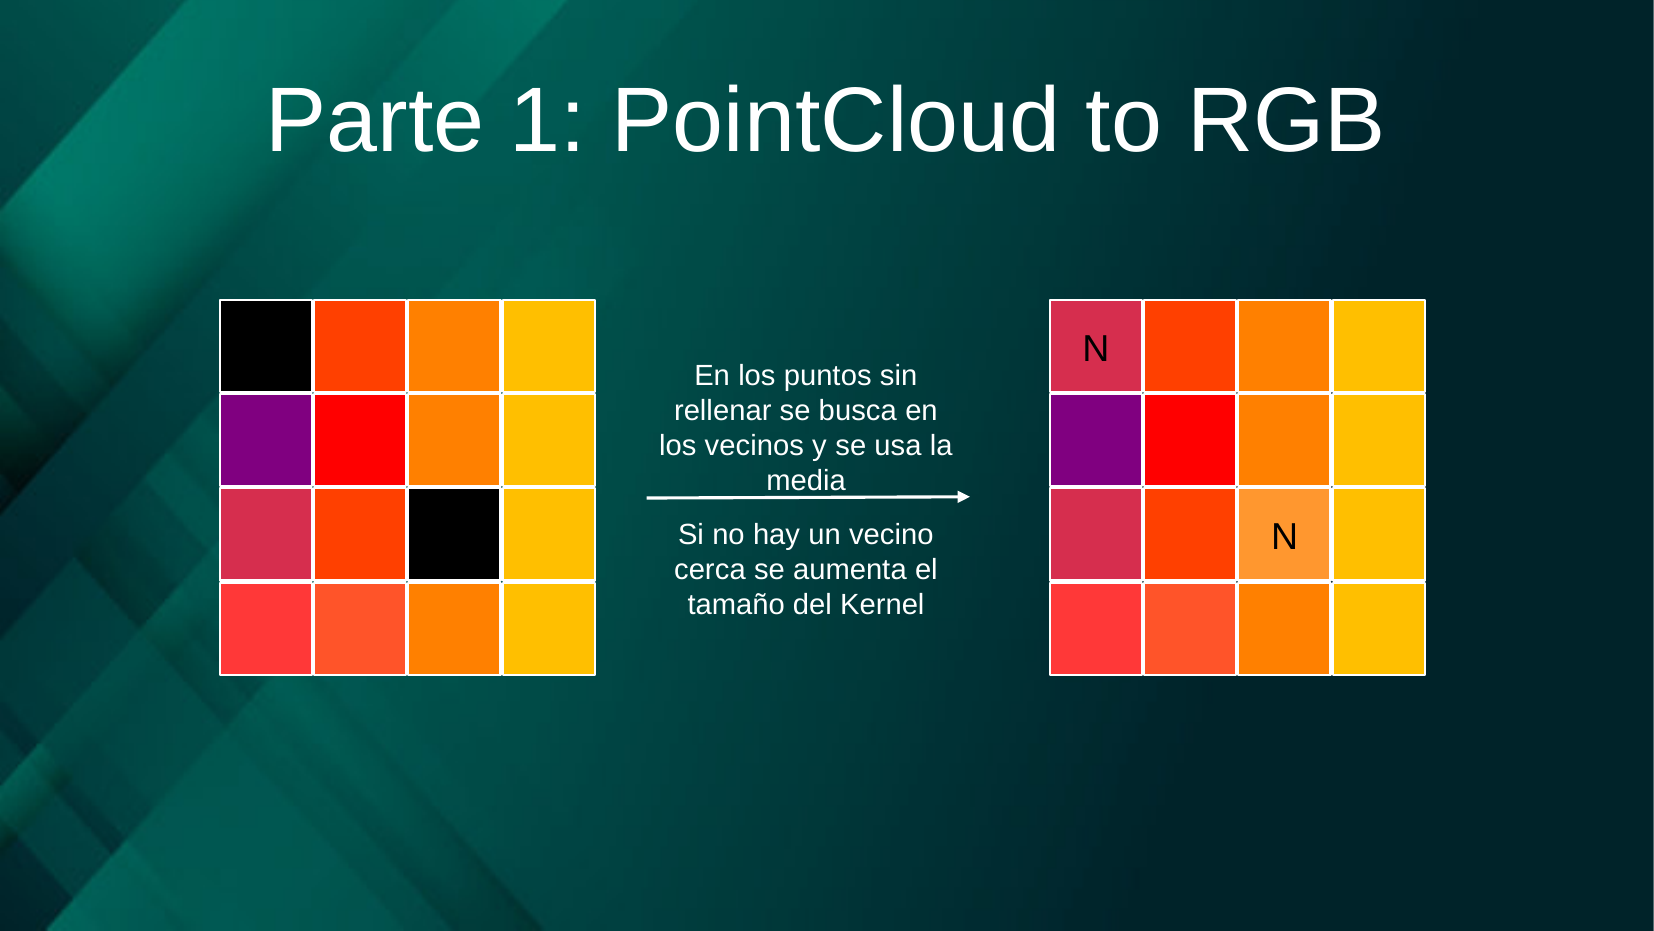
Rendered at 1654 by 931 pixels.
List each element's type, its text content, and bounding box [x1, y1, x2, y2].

text_box [219, 582, 312, 675]
text_box [314, 394, 407, 487]
text_box [1238, 299, 1331, 392]
text_box [219, 488, 312, 581]
text_box E [408, 488, 501, 581]
text_box [1144, 299, 1237, 392]
text_box [1144, 394, 1237, 487]
text_box [1332, 299, 1425, 392]
text_box [502, 299, 595, 392]
text_box [219, 394, 312, 487]
text_box [408, 394, 501, 487]
text_box En los puntos sin rellenar se busca en los vecinos y se usa la media [637, 388, 975, 464]
text_box N [1049, 299, 1142, 392]
text_box [1332, 488, 1425, 581]
text_box [314, 299, 407, 392]
text_box [1332, 582, 1425, 675]
text_box [408, 582, 501, 675]
text_box [1049, 488, 1142, 581]
title Parte 1: PointCloud to RGB [82, 37, 1571, 193]
text_box [1332, 394, 1425, 487]
text_box Si no hay un vecino cerca se aumenta el tamaño del Kernel [637, 530, 975, 606]
text_box [502, 488, 595, 581]
text_box [502, 394, 595, 487]
text_box [1049, 582, 1142, 675]
text_box E [219, 299, 312, 392]
text_box [1144, 488, 1237, 581]
text_box [1144, 582, 1237, 675]
text_box [502, 582, 595, 675]
text_box [1238, 394, 1331, 487]
text_box [1238, 582, 1331, 675]
text_box [314, 488, 407, 581]
text_box [408, 299, 501, 392]
text_box N [1238, 488, 1331, 581]
text_box [1049, 394, 1142, 487]
picture [0, 0, 1654, 931]
text_box [314, 582, 407, 675]
